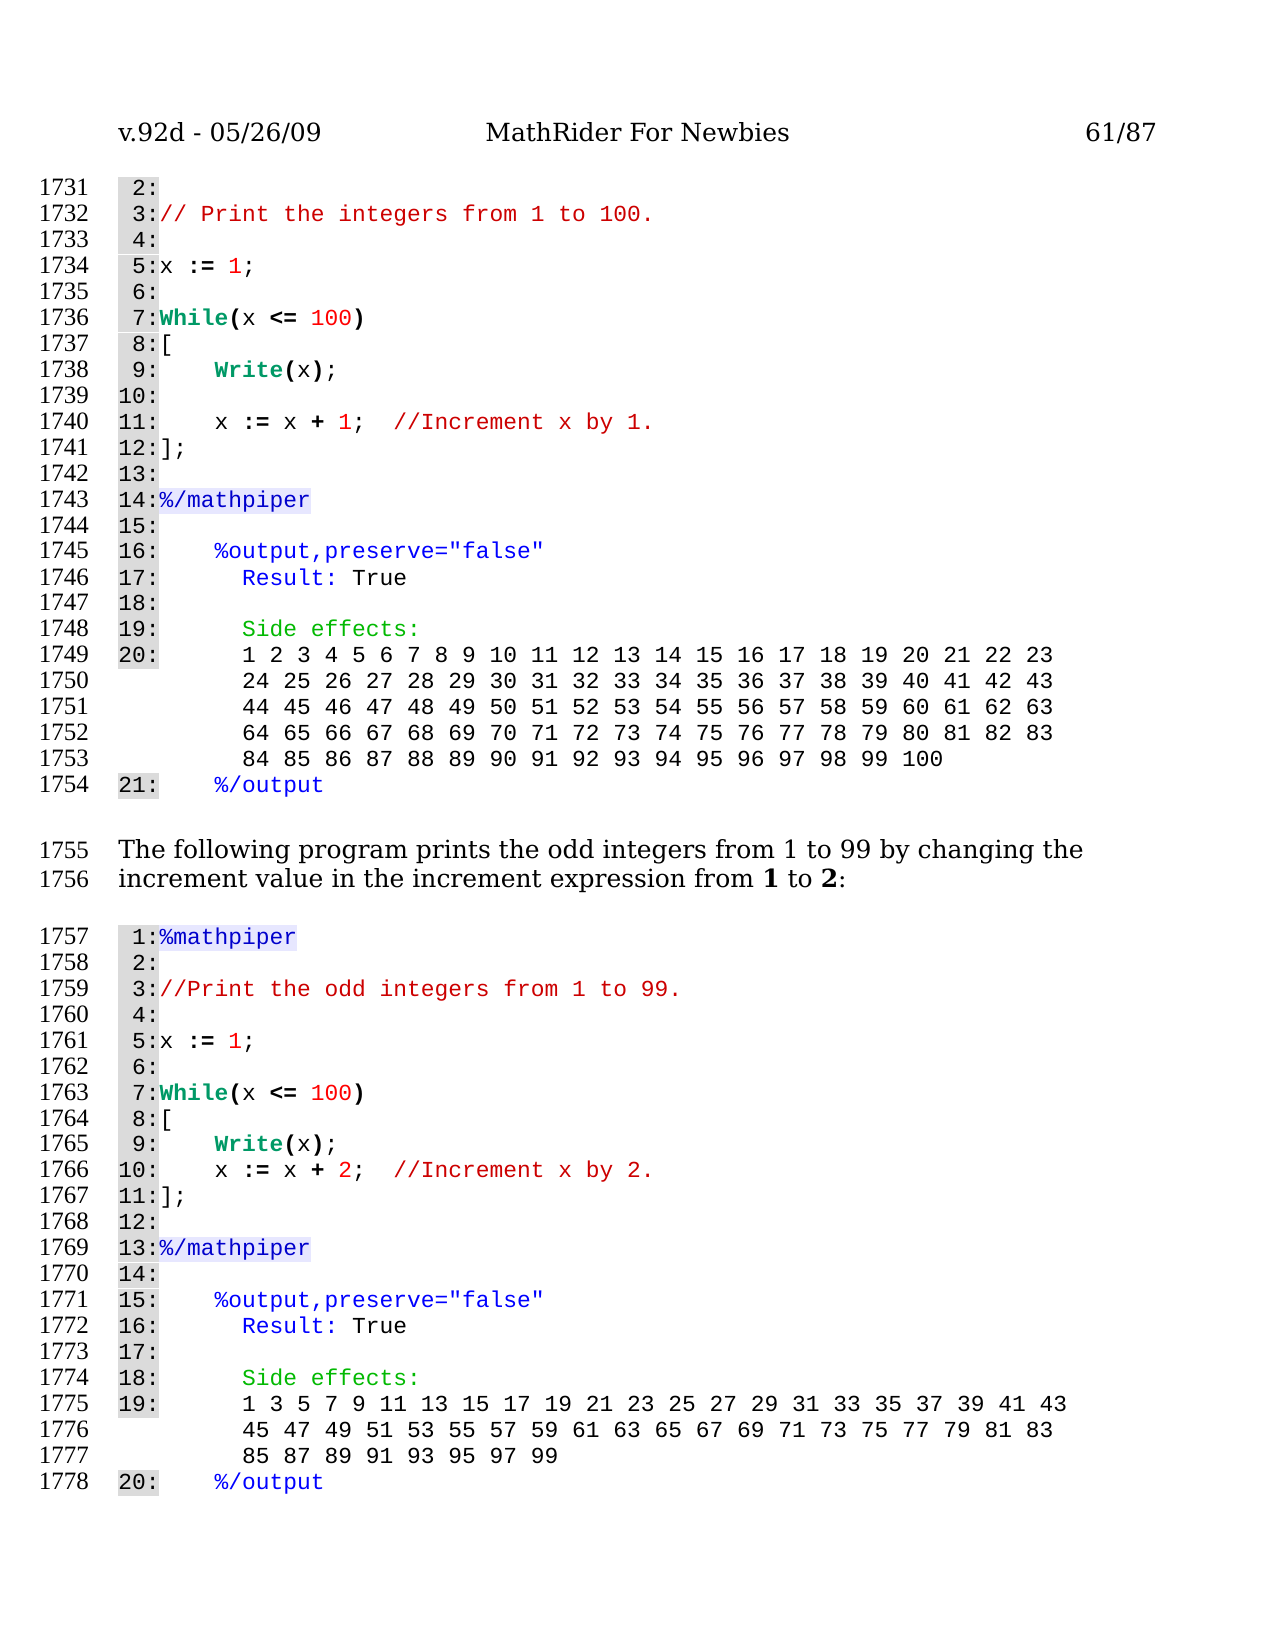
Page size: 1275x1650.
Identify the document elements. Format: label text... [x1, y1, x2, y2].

text 2: [118, 177, 1157, 203]
text 85 87 89 91 93 95 97 99 [118, 1444, 1157, 1470]
text 10: x := x + 2; //Increment x by 2. [118, 1159, 1157, 1185]
text 8:[ [118, 1107, 1157, 1133]
text 44 45 46 47 48 49 50 51 52 53 54 55 56 57 58 59 60 61 62 63 [118, 696, 1157, 721]
text 16: %output,preserve="false" [118, 540, 1157, 566]
text 4: [118, 229, 1157, 254]
text 45 47 49 51 53 55 57 59 61 63 65 67 69 71 73 75 77 79 81 83 [118, 1418, 1157, 1444]
text 64 65 66 67 68 69 70 71 72 73 74 75 76 77 78 79 80 81 82 83 [118, 721, 1157, 747]
text The following program prints the odd integers from 1 to 99 by changing the increment value in the increment expression from 1 to 2: [118, 835, 1157, 893]
text 10: [118, 384, 1157, 410]
text 15: [118, 514, 1157, 540]
text 19: Side effects: [118, 618, 1157, 644]
text 5:x := 1; [118, 254, 1157, 281]
text 12:]; [118, 436, 1157, 462]
text 12: [118, 1211, 1157, 1237]
text 19: 1 3 5 7 9 11 13 15 17 19 21 23 25 27 29 31 33 35 37 39 41 43 [118, 1392, 1157, 1418]
text 18: Side effects: [118, 1366, 1157, 1392]
text 6: [118, 1055, 1157, 1081]
text 3://Print the odd integers from 1 to 99. [118, 977, 1157, 1003]
text 16: Result: True [118, 1314, 1157, 1340]
text 4: [118, 1003, 1157, 1029]
text 6: [118, 281, 1157, 306]
text 3:// Print the integers from 1 to 100. [118, 203, 1157, 229]
text 8:[ [118, 332, 1157, 358]
text 9: Write(x); [118, 1133, 1157, 1159]
text 11:]; [118, 1185, 1157, 1211]
text 24 25 26 27 28 29 30 31 32 33 34 35 36 37 38 39 40 41 42 43 [118, 669, 1157, 696]
text 7:While(x <= 100) [118, 306, 1157, 332]
text 21: %/output [118, 773, 1157, 799]
text 2: [118, 951, 1157, 977]
text 84 85 86 87 88 89 90 91 92 93 94 95 96 97 98 99 100 [118, 747, 1157, 773]
text 20: 1 2 3 4 5 6 7 8 9 10 11 12 13 14 15 16 17 18 19 20 21 22 23 [118, 644, 1157, 669]
text 17: [118, 1340, 1157, 1366]
text 13: [118, 462, 1157, 488]
text 18: [118, 592, 1157, 618]
text 1:%mathpiper [118, 925, 1157, 951]
text 5:x := 1; [118, 1029, 1157, 1055]
text 15: %output,preserve="false" [118, 1288, 1157, 1314]
text 20: %/output [118, 1470, 1157, 1496]
text 17: Result: True [118, 566, 1157, 592]
text 14:%/mathpiper [118, 488, 1157, 514]
text 7:While(x <= 100) [118, 1081, 1157, 1107]
text 13:%/mathpiper [118, 1237, 1157, 1262]
text 11: x := x + 1; //Increment x by 1. [118, 410, 1157, 436]
text 9: Write(x); [118, 358, 1157, 384]
text 14: [118, 1262, 1157, 1288]
